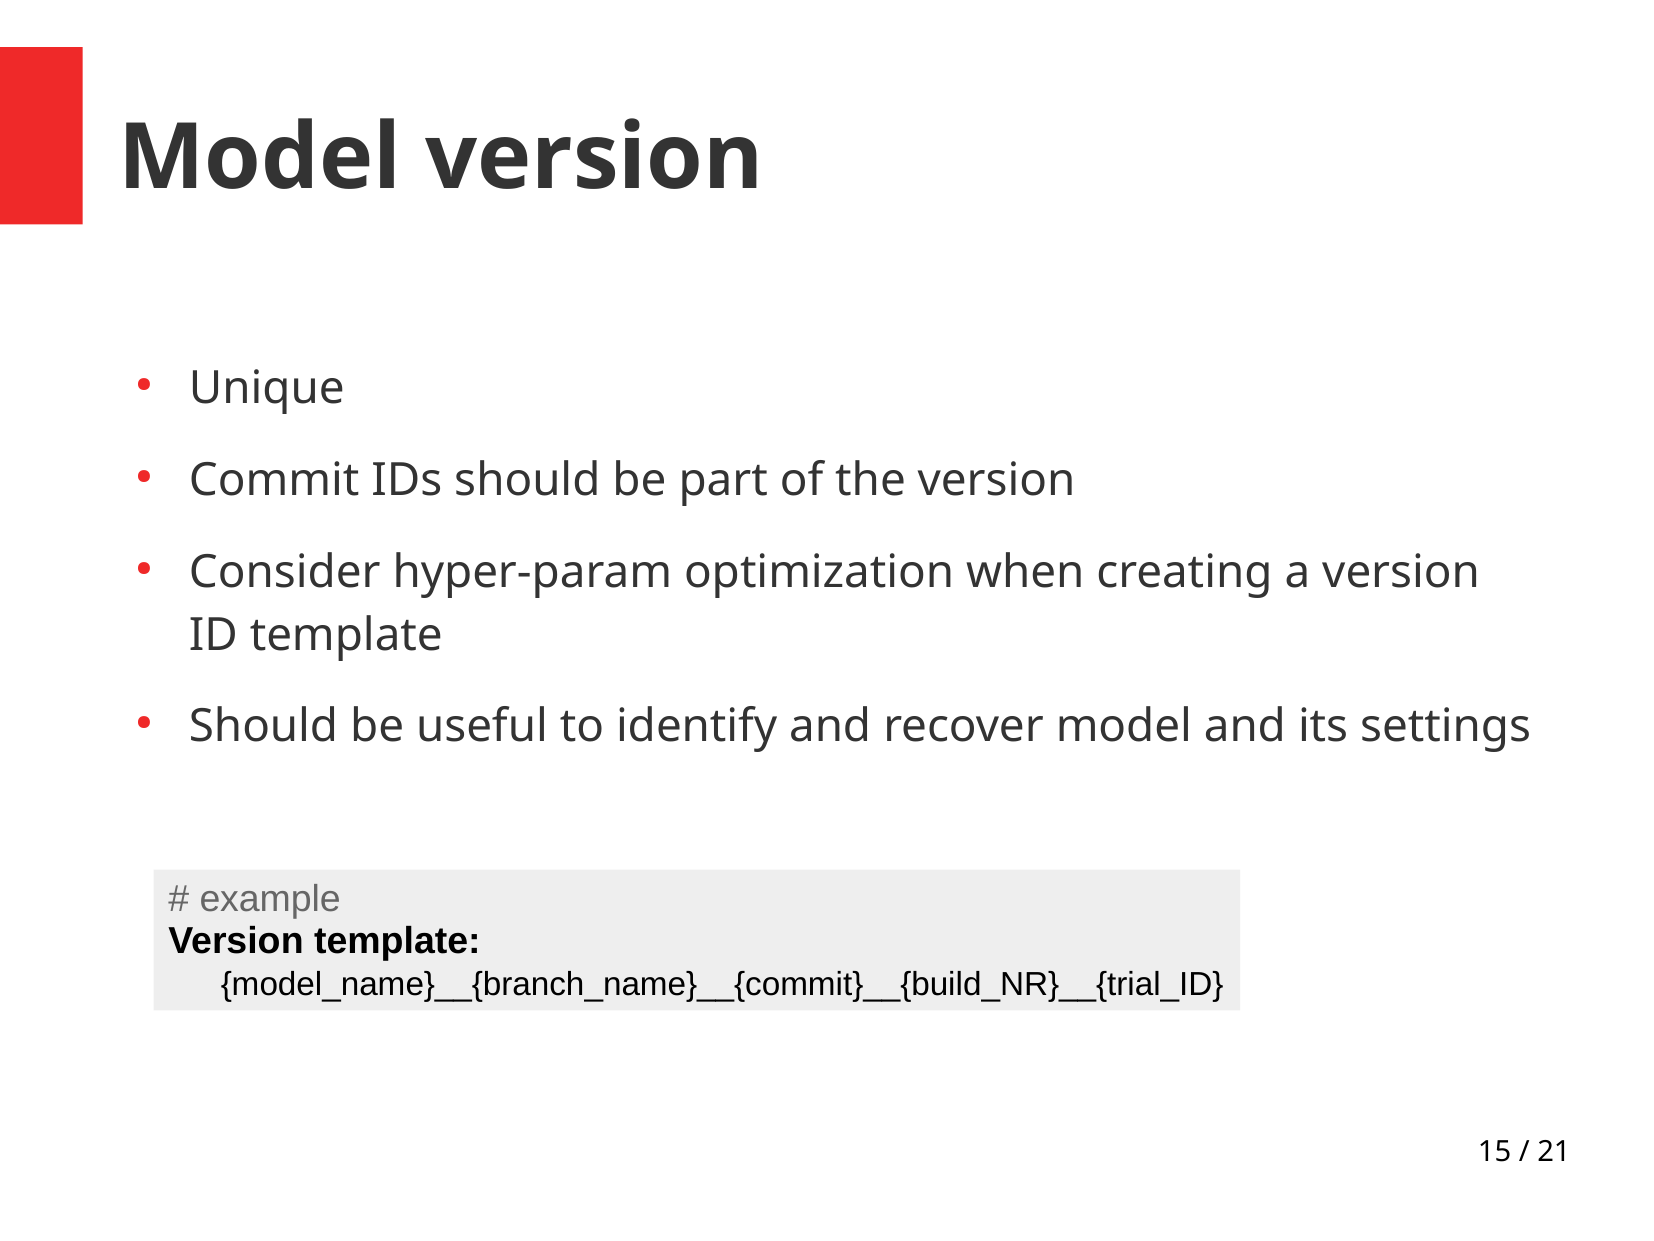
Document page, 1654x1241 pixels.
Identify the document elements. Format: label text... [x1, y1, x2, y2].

list Unique Commit IDs should be part of the version Consider hyper-param optimization when creating a version ID template Should be useful to identify and recover model and its settings [118, 354, 1536, 698]
text_box # example Version template: {model_name}__{branch_name}__{commit}__{build_NR}__{trial_ID} [153, 869, 1241, 1011]
title Model version [118, 49, 1571, 257]
